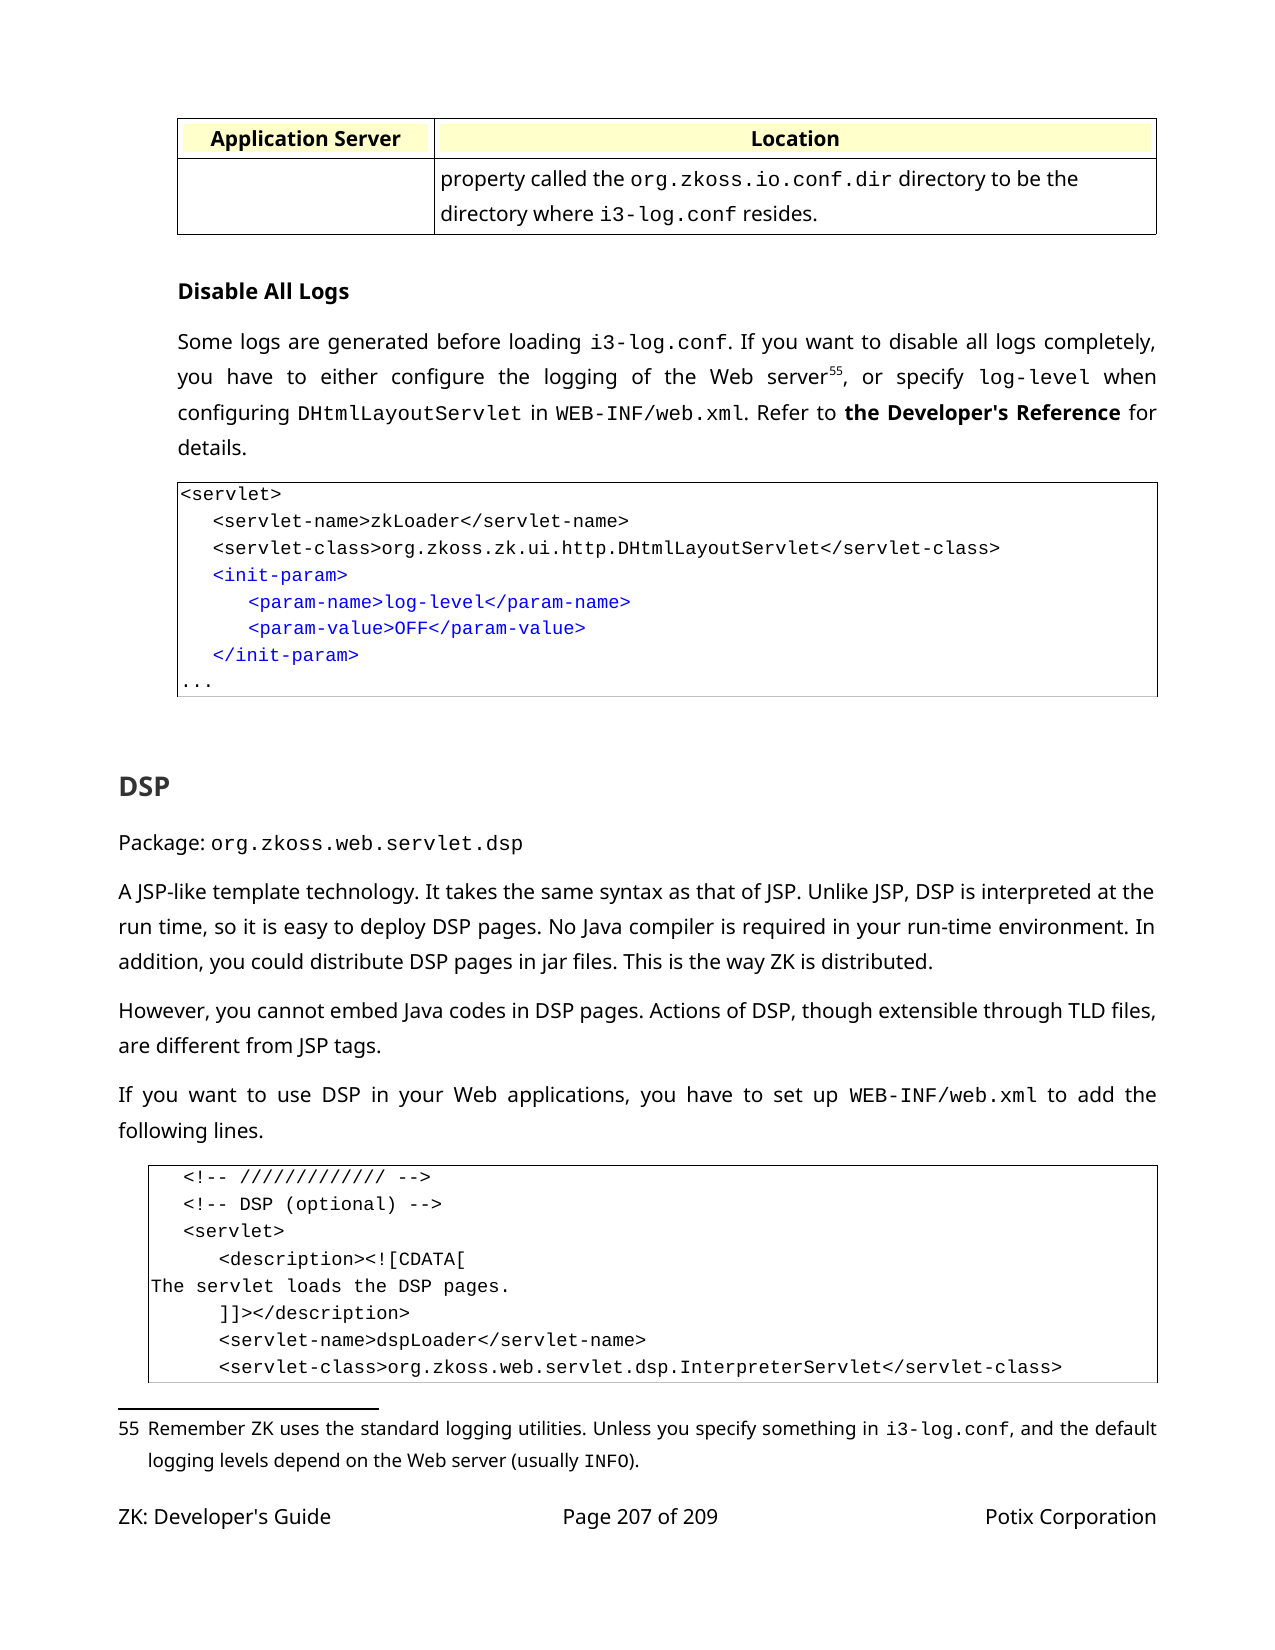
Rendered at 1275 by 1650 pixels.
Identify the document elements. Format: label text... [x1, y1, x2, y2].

text <!-- ///////////// --> [149, 1166, 1157, 1189]
text <servlet-name>dspLoader</servlet-name> [149, 1328, 1157, 1352]
text Package: org.zkoss.web.servlet.dsp [118, 828, 1157, 856]
table_cell property called the org.zkoss.io.conf.dir directory to be the directory where i3-log.conf resides. [435, 159, 1156, 234]
table_header Location [435, 119, 1156, 158]
text If you want to use DSP in your Web applications, you have to set up WEB-INF/web.xml to add the following lines. [118, 1080, 1157, 1144]
text <description><![CDATA[ [149, 1246, 1157, 1271]
text <servlet> [149, 1219, 1157, 1243]
text The servlet loads the DSP pages. [149, 1273, 1157, 1298]
text A JSP-like template technology. It takes the same syntax as that of JSP. Unlike JSP, DSP is interpreted at the run time, so it is easy to deploy DSP pages. No Java compiler is required in your run-time environment. In addition, you could distribute DSP pages in jar files. This is the way ZK is distributed. [118, 877, 1157, 976]
text <!-- DSP (optional) --> [149, 1192, 1157, 1216]
text <servlet-name>zkLoader</servlet-name> <servlet-class>org.zkoss.zk.ui.http.DHtmlLayoutServlet</servlet-class> [178, 509, 1157, 560]
text Some logs are generated before loading i3-log.conf. If you want to disable all logs completely, you have to either configure the logging of the Web server, or specify log-level when configuring DHtmlLayoutServlet in WEB-INF/web.xml. Refer to the Developer's Reference for details. [177, 327, 1157, 462]
table_cell [178, 159, 434, 234]
text ]]></description> [149, 1301, 1157, 1325]
text <servlet-class>org.zkoss.web.servlet.dsp.InterpreterServlet</servlet-class> [149, 1355, 1157, 1382]
subtitle Disable All Logs [177, 276, 1157, 306]
text However, you cannot embed Java codes in DSP pages. Actions of DSP, though extensible through TLD files, are different from JSP tags. [118, 996, 1157, 1060]
text <init-param> <param-name>log-level</param-name> <param-value>OFF</param-value> </init-param> ... [178, 563, 1157, 696]
text Remember ZK uses the standard logging utilities. Unless you specify something in i3-log.conf, and the default logging levels depend on the Web server (usually INFO). [118, 1415, 1157, 1473]
table_header Application Server [178, 119, 434, 158]
text <servlet> [178, 483, 1157, 506]
subtitle DSP [118, 767, 1157, 804]
